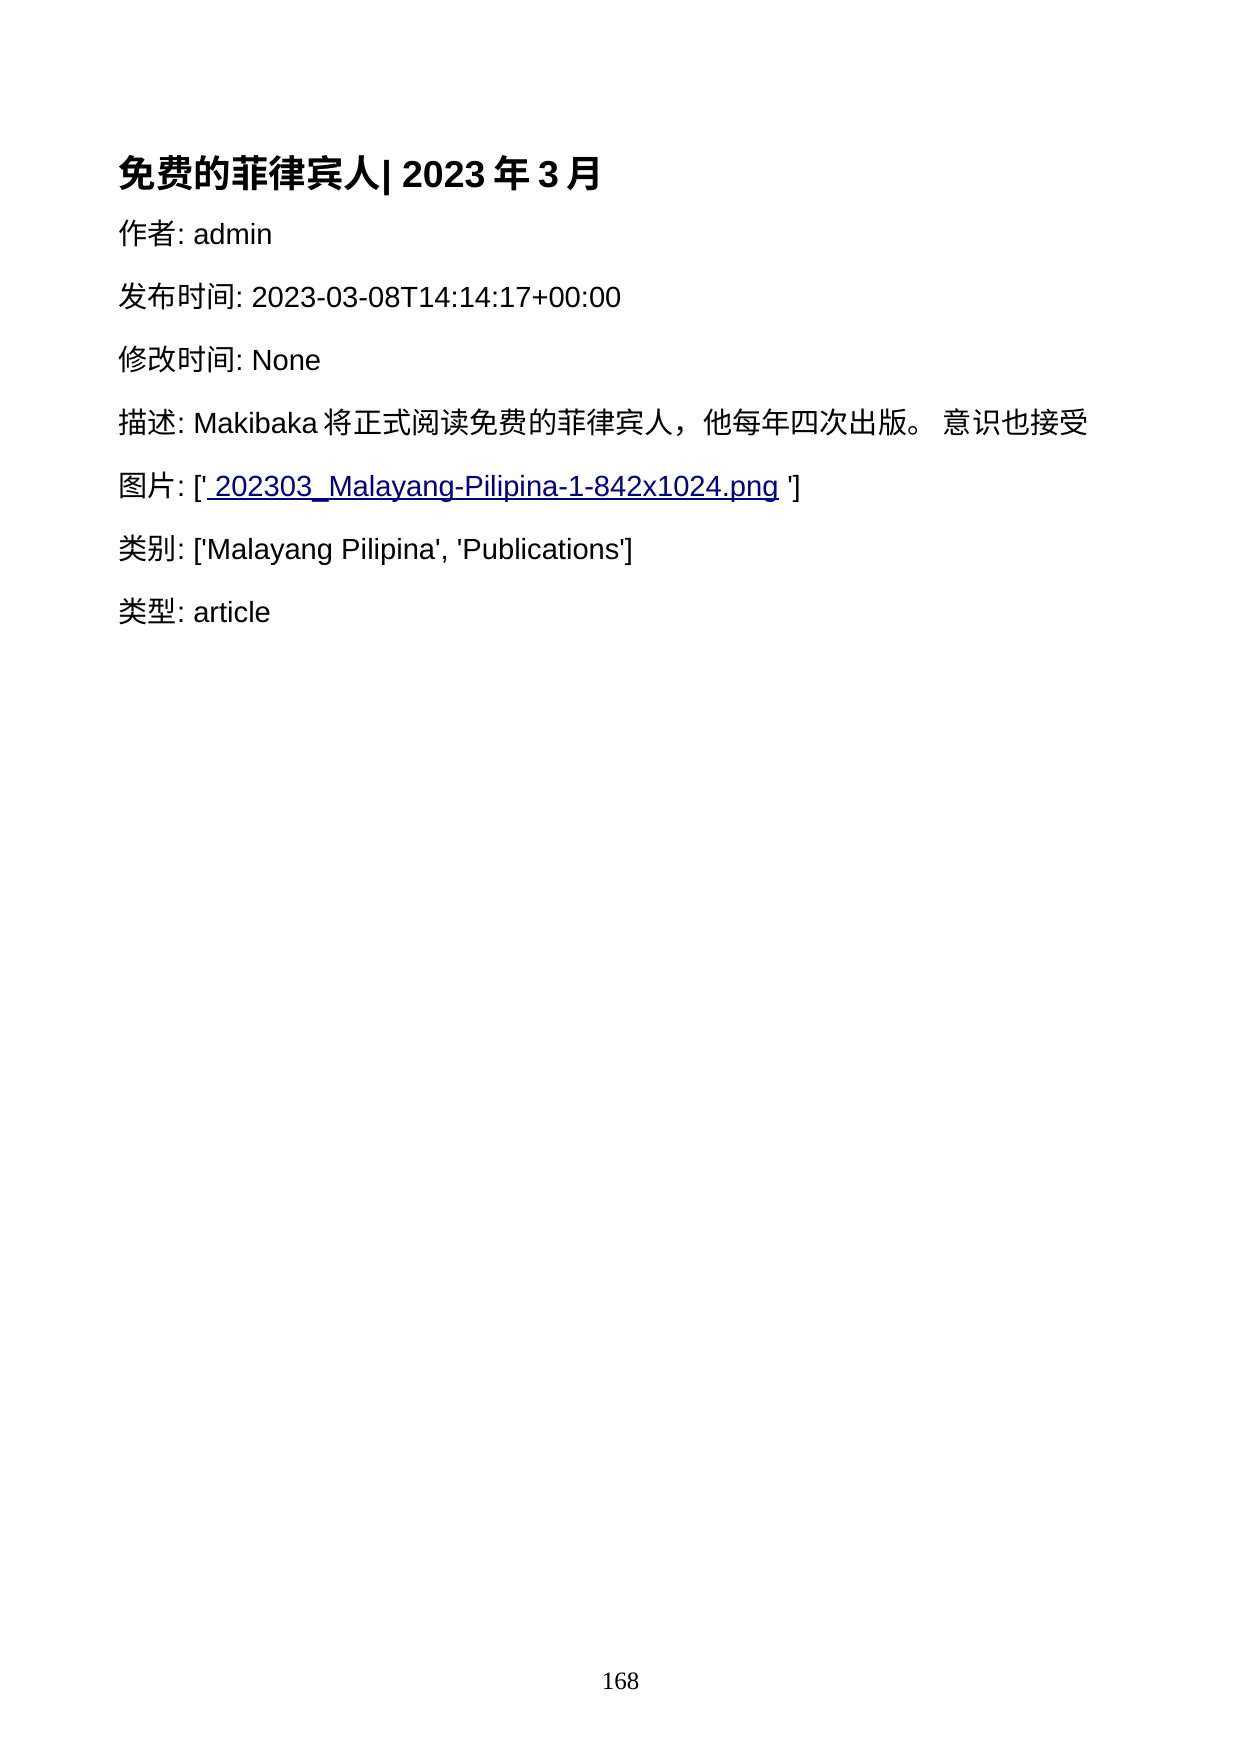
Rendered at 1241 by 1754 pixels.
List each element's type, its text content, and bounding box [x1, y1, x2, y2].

text 描述: Makibaka将正式阅读免费的菲律宾人，他每年四次出版。 意识也接受 [118, 400, 1122, 442]
text 图片: [' 202303_Malayang-Pilipina-1-842x1024.png '] [118, 463, 1122, 505]
text 发布时间: 2023-03-08T14:14:17+00:00 [118, 273, 1122, 316]
text 修改时间: None [118, 337, 1122, 379]
text 类别: ['Malayang Pilipina', 'Publications'] [118, 526, 1122, 568]
subtitle 免费的菲律宾人| 2023年3月 [118, 143, 1122, 198]
text 类型: article [118, 589, 1122, 631]
text 作者: admin [118, 210, 1122, 253]
